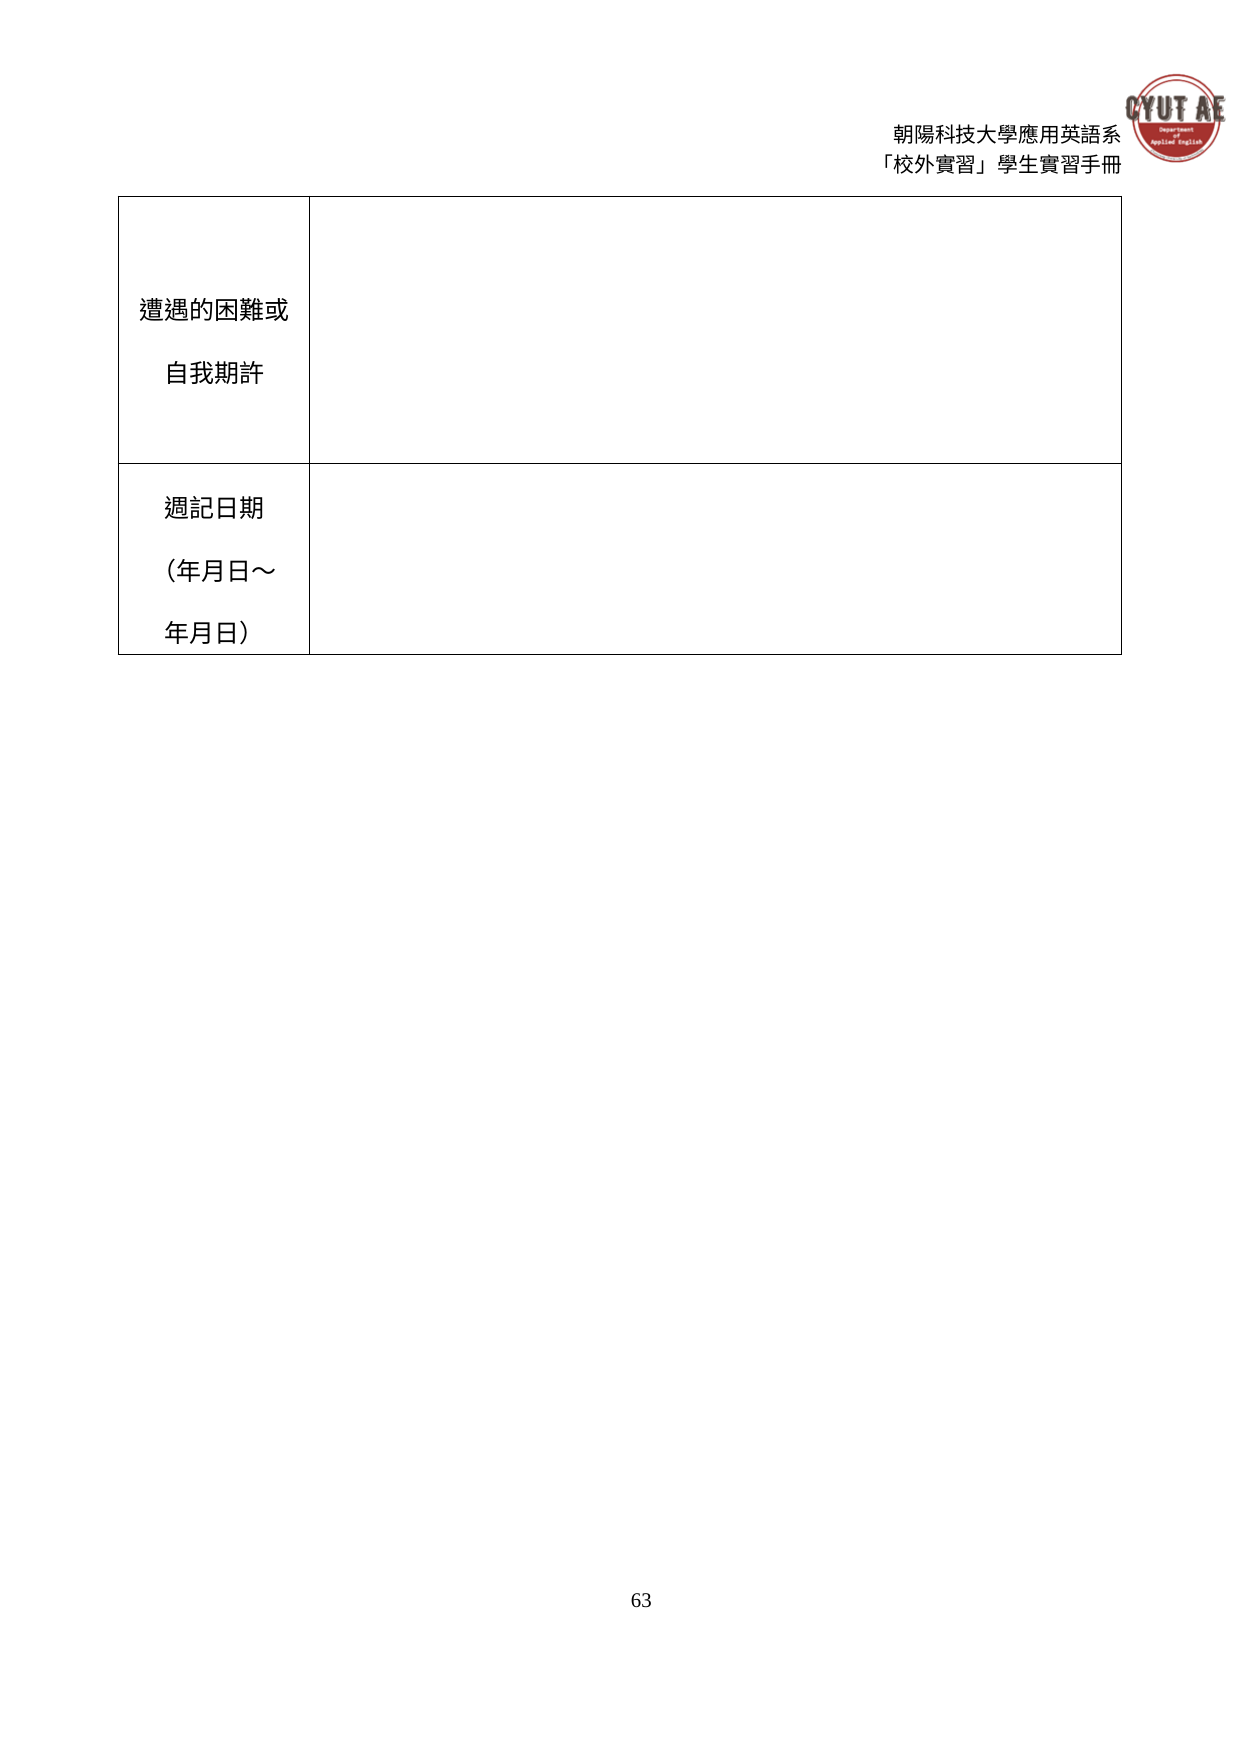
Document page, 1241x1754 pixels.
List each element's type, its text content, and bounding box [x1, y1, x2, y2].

table_cell 遭遇的困難或自我期許 [119, 197, 309, 463]
table_cell 週記日期 （年月日～ 年月日） [119, 464, 309, 653]
table_cell [310, 464, 1121, 653]
table_cell [310, 197, 1121, 463]
